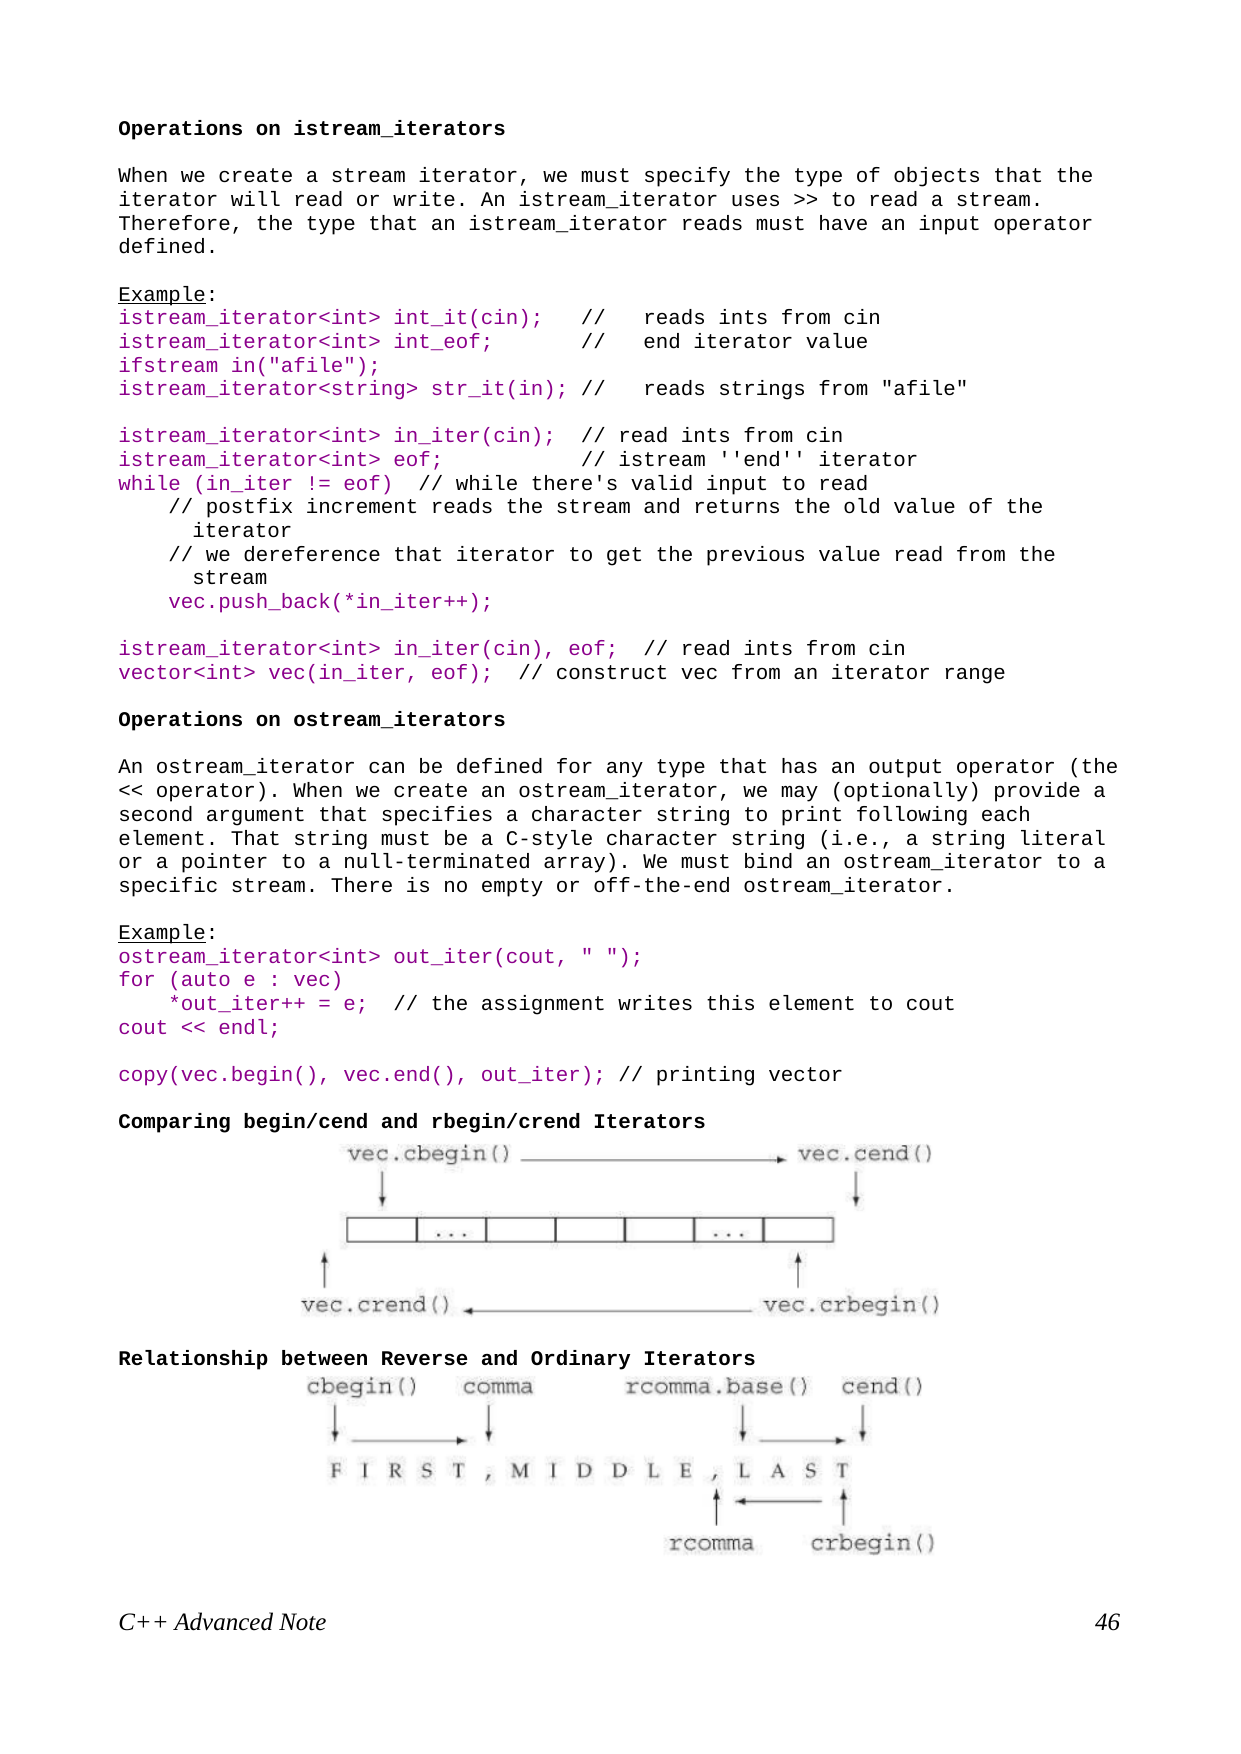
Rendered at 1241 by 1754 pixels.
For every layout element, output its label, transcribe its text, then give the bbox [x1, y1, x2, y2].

text istream_iterator<int> int_it(cin); // reads ints from cin [118, 307, 1122, 331]
text istream_iterator<string> str_it(in); // reads strings from "afile" [118, 378, 1122, 402]
text ifstream in("afile"); [118, 354, 1122, 378]
text Example: [118, 922, 1122, 946]
text istream_iterator<int> int_eof; // end iterator value [118, 331, 1122, 354]
text copy(vec.begin(), vec.end(), out_iter); // printing vector [118, 1064, 1122, 1088]
text vector<int> vec(in_iter, eof); // construct vec from an iterator range [118, 662, 1122, 686]
text for (auto e : vec) [118, 969, 1122, 993]
text vec.push_back(*in_iter++); [118, 591, 1122, 615]
text while (in_iter != eof) // while there's valid input to read [118, 473, 1122, 496]
text *out_iter++ = e; // the assignment writes this element to cout [118, 993, 1122, 1017]
text // we dereference that iterator to get the previous value read from the stream [118, 544, 1122, 591]
picture [300, 1371, 941, 1564]
text Comparing begin/cend and rbegin/crend Iterators [118, 1111, 1122, 1135]
text Example: [118, 284, 1122, 307]
text Operations on istream_iterators [118, 118, 1122, 142]
text // postfix increment reads the stream and returns the old value of the iterator [118, 496, 1122, 544]
text Operations on ostream_iterators [118, 709, 1122, 733]
text cout << endl; [118, 1017, 1122, 1040]
text An ostream_iterator can be defined for any type that has an output operator (the << operator). When we create an ostream_iterator, we may (optionally) provide a second argument that specifies a character string to print following each element. That string must be a C-style character string (i.e., a string literal or a pointer to a null-terminated array). We must bind an ostream_iterator to a specific stream. There is no empty or off-the-end ostream_iterator. [118, 757, 1122, 898]
text istream_iterator<int> in_iter(cin); // read ints from cin [118, 426, 1122, 449]
text Relationship between Reverse and Ordinary Iterators [118, 1348, 1122, 1371]
text istream_iterator<int> in_iter(cin), eof; // read ints from cin [118, 638, 1122, 662]
text istream_iterator<int> eof; // istream ''end'' iterator [118, 449, 1122, 473]
text When we create a stream iterator, we must specify the type of objects that the iterator will read or write. An istream_iterator uses >> to read a stream. Therefore, the type that an istream_iterator reads must have an input operator defined. [118, 165, 1122, 260]
picture [291, 1135, 949, 1325]
text ostream_iterator<int> out_iter(cout, " "); [118, 946, 1122, 969]
